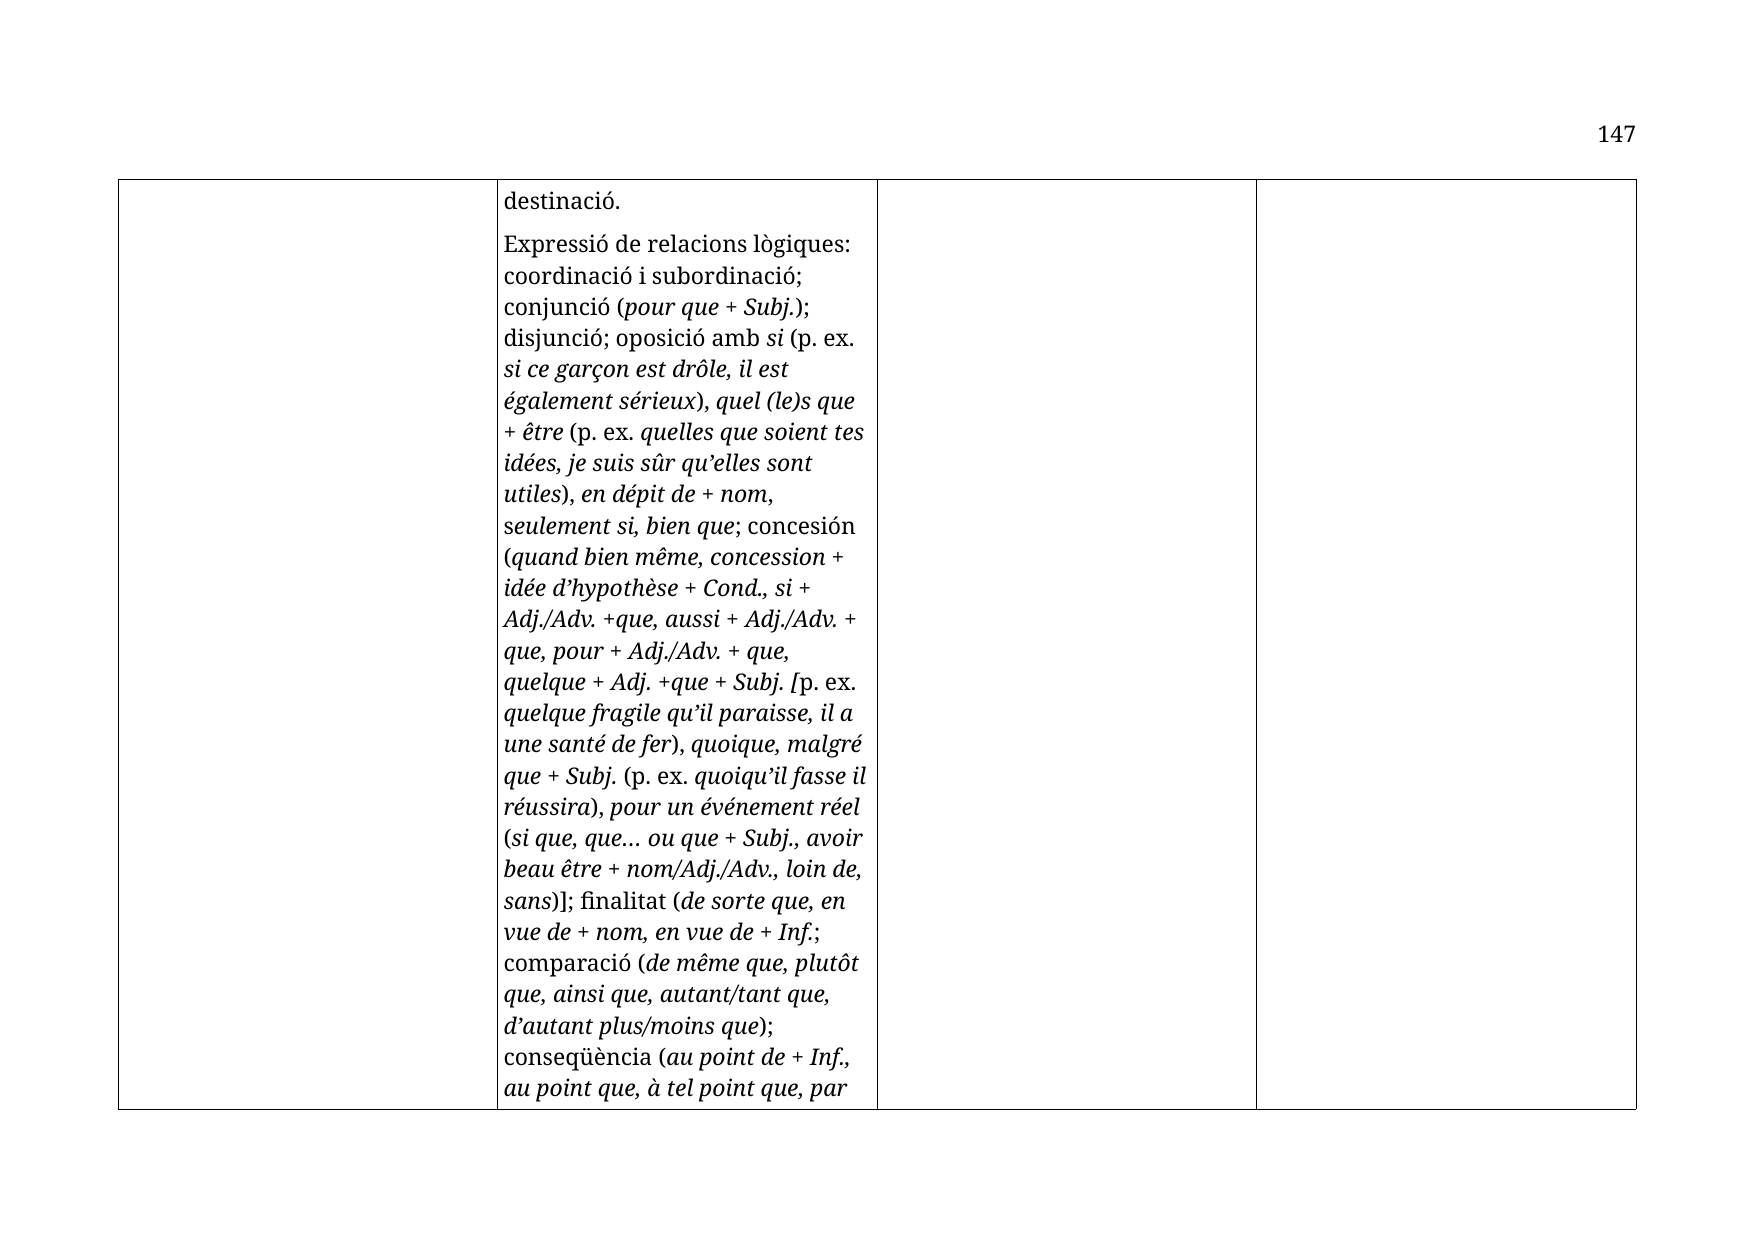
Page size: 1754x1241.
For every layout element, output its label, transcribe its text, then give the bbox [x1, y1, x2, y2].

table_cell [119, 180, 497, 1109]
table_cell destinació. Expressió de relacions lògiques: coordinació i subordinació; conjunció (pour que + Subj.); disjunció; oposició amb si (p. ex. si ce garçon est drôle, il est également sérieux), quel (le)s que + être (p. ex. quelles que soient tes idées, je suis sûr qu’elles sont utiles), en dépit de + nom, seulement si, bien que; concesión (quand bien même, concession + idée d’hypothèse + Cond., si + Adj./Adv. +que, aussi + Adj./Adv. + que, pour + Adj./Adv. + que, quelque + Adj. +que + Subj. [p. ex. quelque fragile qu’il paraisse, il a une santé de fer), quoique, malgré que + Subj. (p. ex. quoiqu’il fasse il réussira), pour un événement réel (si que, que… ou que + Subj., avoir beau être + nom/Adj./Adv., loin de, sans)]; finalitat (de sorte que, en vue de + nom, en vue de + Inf.; comparació (de même que, plutôt que, ainsi que, autant/tant que, d’autant plus/moins que); conseqüència (au point de + Inf., au point que, à tel point que, par [498, 180, 877, 1109]
table_cell [878, 180, 1256, 1109]
table_cell [1257, 180, 1636, 1109]
